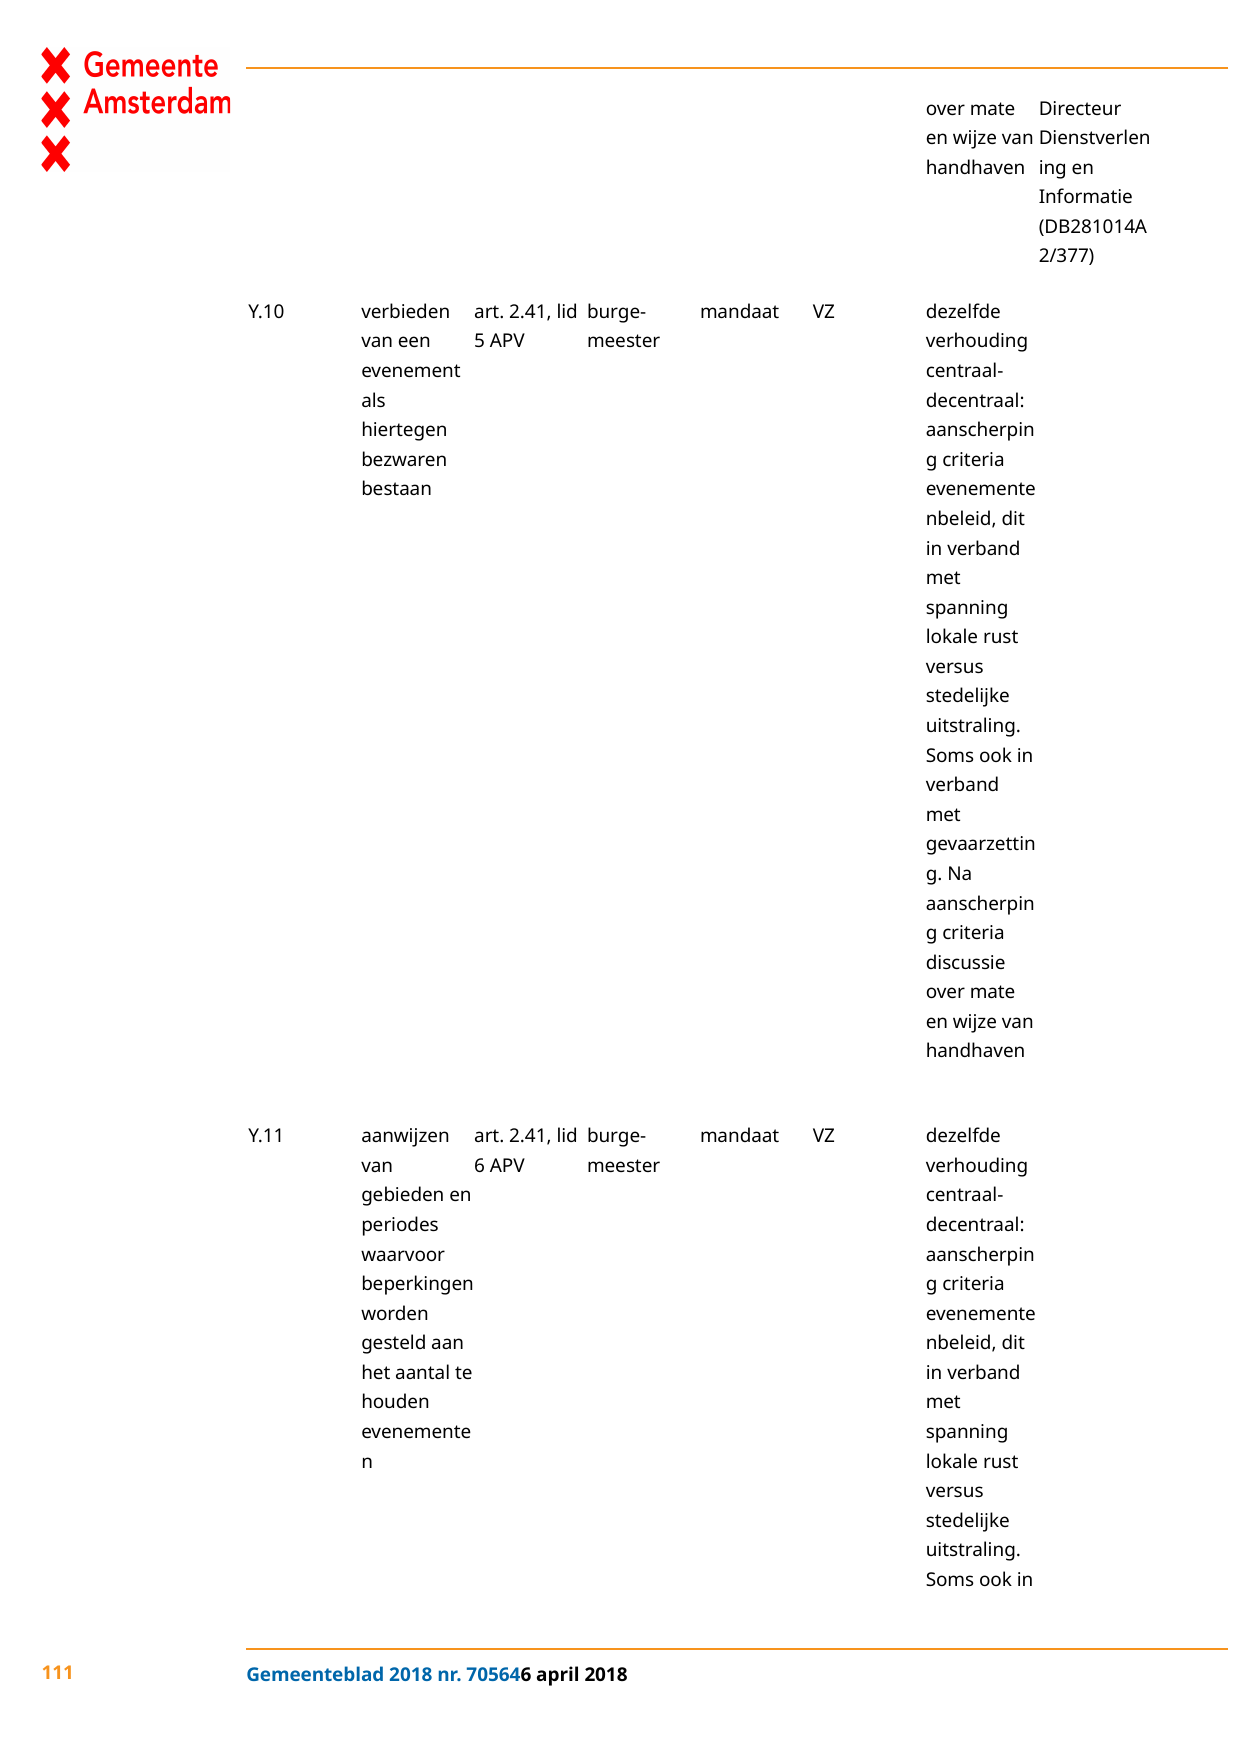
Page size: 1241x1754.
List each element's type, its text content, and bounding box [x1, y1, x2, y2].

table_cell verbieden van een evenement als hiertegen bezwaren bestaan [361, 269, 474, 1093]
picture [41, 47, 231, 172]
table_cell [1039, 1093, 1152, 1592]
table_cell mandaat [700, 269, 813, 1093]
table_cell Directeur Dienstverlening en Informatie (DB281014A2/377) [1039, 95, 1152, 268]
table_cell VZ [813, 1093, 926, 1592]
table_cell dezelfde verhouding centraal-decentraal: aanscherping criteria evenementenbeleid, dit in verband met spanning lokale rust versus stedelijke uitstraling. Soms ook in [926, 1093, 1038, 1592]
table_cell aanwijzen van gebieden en periodes waarvoor beperkingen worden gesteld aan het aantal te houden evenementen [361, 1093, 474, 1592]
table_cell [700, 95, 813, 268]
table_cell Y.10 [248, 269, 361, 1093]
table_cell [813, 95, 926, 268]
table_cell Y.11 [248, 1093, 361, 1592]
table_cell [474, 95, 587, 268]
table_cell VZ [813, 269, 926, 1093]
table_cell over mate en wijze van handhaven [926, 95, 1038, 268]
table_cell dezelfde verhouding centraal-decentraal: aanscherping criteria evenementenbeleid, dit in verband met spanning lokale rust versus stedelijke uitstraling. Soms ook in verband met gevaarzetting. Na aanscherping criteria discussie over mate en wijze van handhaven [926, 269, 1038, 1093]
table_cell [587, 95, 700, 268]
table_cell [248, 95, 361, 268]
table_cell burge-meester [587, 269, 700, 1093]
table_cell [361, 95, 474, 268]
table_cell art. 2.41, lid 5 APV [474, 269, 587, 1093]
table_cell art. 2.41, lid 6 APV [474, 1093, 587, 1592]
table_cell burge-meester [587, 1093, 700, 1592]
table_cell mandaat [700, 1093, 813, 1592]
table_cell [1039, 269, 1152, 1093]
